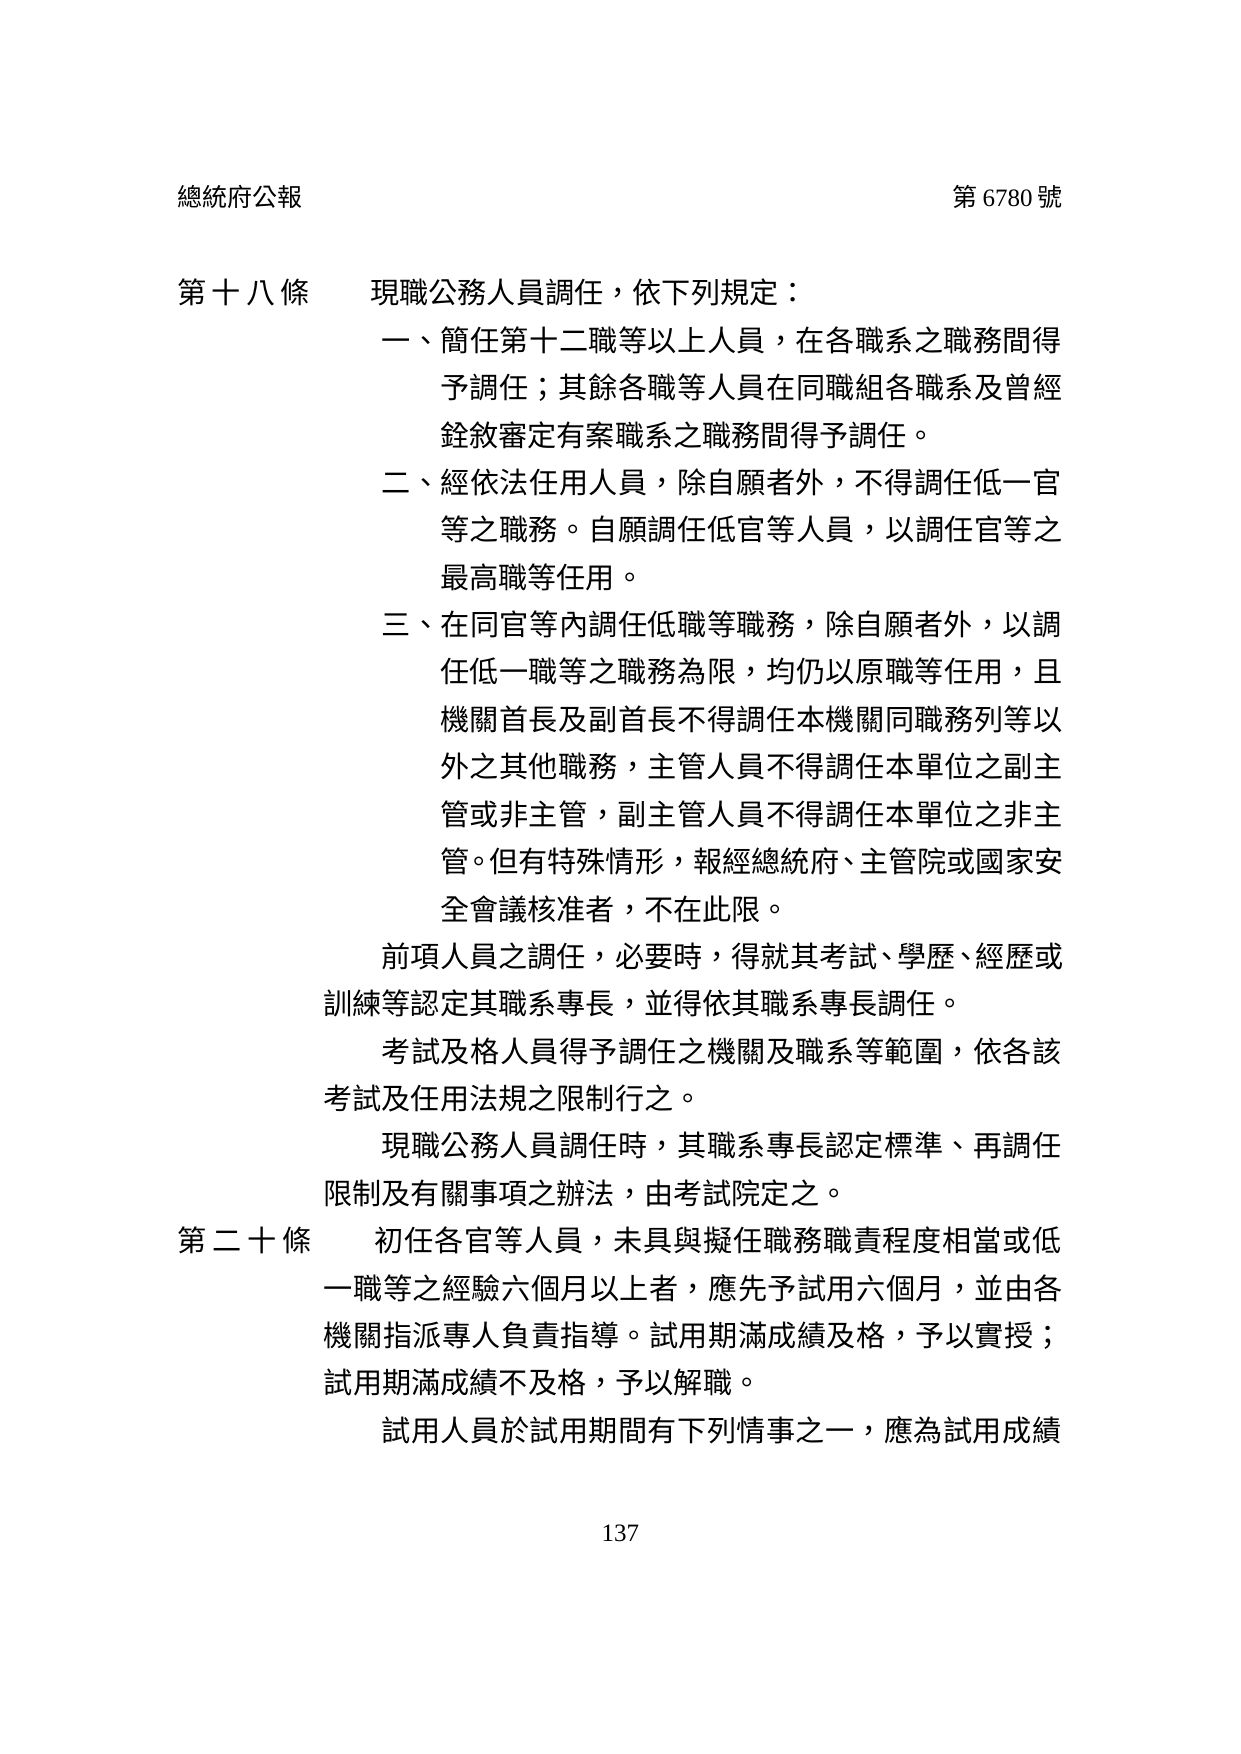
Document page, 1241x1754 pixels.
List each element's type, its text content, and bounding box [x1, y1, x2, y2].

text 試用人員於試用期間有下列情事之一，應為試用成績 [323, 1403, 1063, 1451]
text 現職公務人員調任時，其職系專長認定標準、再調任限制及有關事項之辦法，由考試院定之。 [323, 1119, 1063, 1214]
text 三、在同官等內調任低職等職務，除自願者外，以調任低一職等之職務為限，均仍以原職等任用，且機關首長及副首長不得調任本機關同職務列等以外之其他職務，主管人員不得調任本單位之副主管或非主管，副主管人員不得調任本單位之非主管。但有特殊情形，報經總統府、主管院或國家安全會議核准者，不在此限。 [381, 598, 1063, 929]
text 前項人員之調任，必要時，得就其考試、學歷、經歷或訓練等認定其職系專長，並得依其職系專長調任。 [323, 929, 1063, 1024]
text 二、經依法任用人員，除自願者外，不得調任低一官等之職務。自願調任低官等人員，以調任官等之最高職等任用。 [381, 455, 1063, 598]
text 考試及格人員得予調任之機關及職系等範圍，依各該考試及任用法規之限制行之。 [323, 1024, 1063, 1119]
text 一、簡任第十二職等以上人員，在各職系之職務間得予調任；其餘各職等人員在同職組各職系及曾經銓敘審定有案職系之職務間得予調任。 [381, 313, 1063, 455]
text 第十八條 現職公務人員調任，依下列規定： [177, 266, 1063, 313]
text 第二十條 初任各官等人員，未具與擬任職務職責程度相當或低一職等之經驗六個月以上者，應先予試用六個月，並由各機關指派專人負責指導。試用期滿成績及格，予以實授；試用期滿成績不及格，予以解職。 [177, 1214, 1063, 1403]
